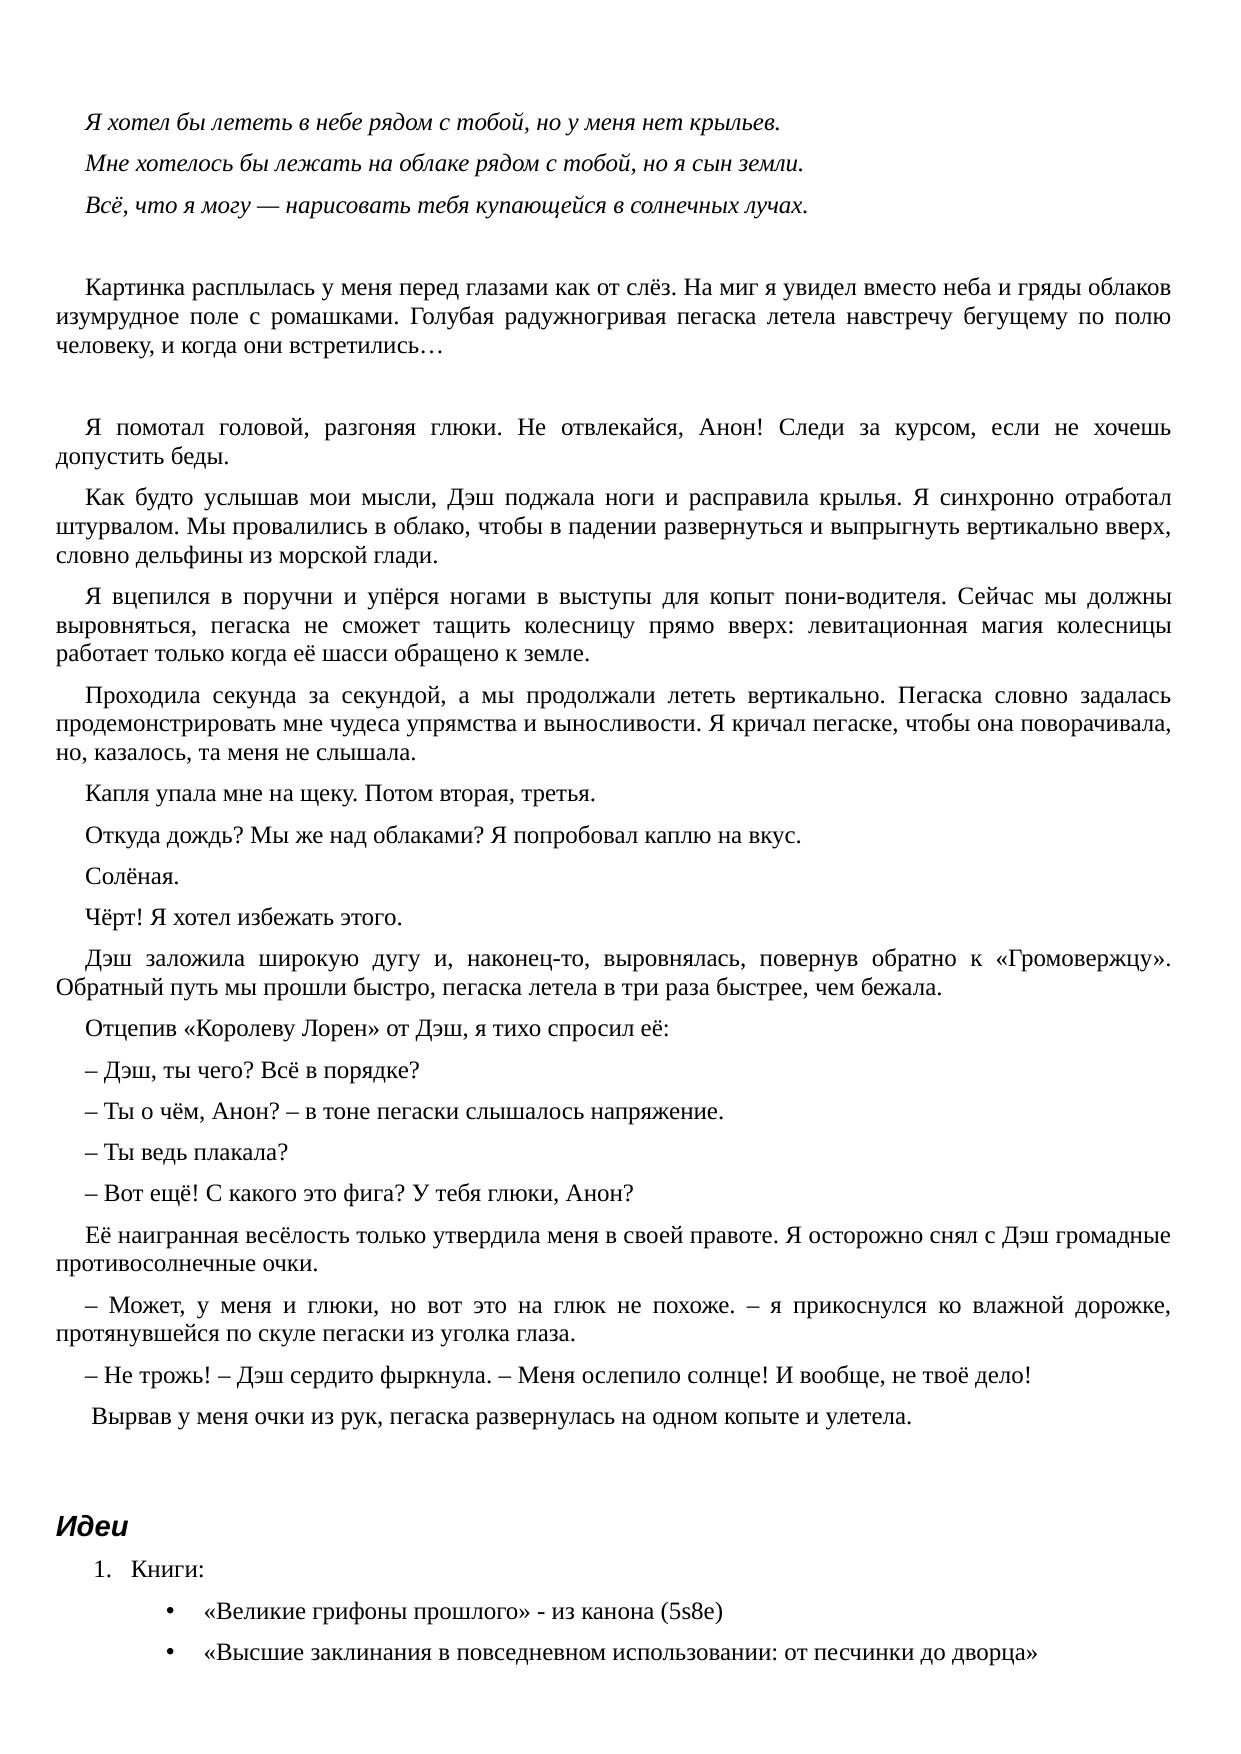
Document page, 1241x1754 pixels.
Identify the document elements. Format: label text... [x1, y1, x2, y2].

text Отцепив «Королеву Лорен» от Дэш, я тихо спросил её: [56, 1013, 1173, 1042]
text – Дэш, ты чего? Всё в порядке? [56, 1055, 1173, 1083]
text Всё, что я могу — нарисовать тебя купающейся в солнечных лучах. [56, 190, 1173, 218]
text Как будто услышав мои мысли, Дэш поджала ноги и расправила крылья. Я синхронно отработал штурвалом. Мы провалились в облако, чтобы в падении развернуться и выпрыгнуть вертикально вверх, словно дельфины из морской глади. [56, 482, 1173, 568]
text Я хотел бы лететь в небе рядом с тобой, но у меня нет крыльев. [56, 107, 1173, 136]
text Мне хотелось бы лежать на облаке рядом с тобой, но я сын земли. [56, 148, 1173, 177]
list Книги: [93, 1554, 1173, 1583]
text Вырвав у меня очки из рук, пегаска развернулась на одном копыте и улетела. [56, 1401, 1173, 1430]
list «Высшие заклинания в повседневном использовании: от песчинки до дворца» [166, 1637, 1173, 1666]
text – Не трожь! – Дэш сердито фыркнула. – Меня ослепило солнце! И вообще, не твоё дело! [56, 1360, 1173, 1388]
text Я помотал головой, разгоняя глюки. Не отвлекайся, Анон! Следи за курсом, если не хочешь допустить беды. [56, 412, 1173, 470]
text – Может, у меня и глюки, но вот это на глюк не похоже. – я прикоснулся ко влажной дорожке, протянувшейся по скуле пегаски из уголка глаза. [56, 1290, 1173, 1347]
text Проходила секунда за секундой, а мы продолжали лететь вертикально. Пегаска словно задалась продемонстрировать мне чудеса упрямства и выносливости. Я кричал пегаске, чтобы она поворачивала, но, казалось, та меня не слышала. [56, 680, 1173, 766]
text Капля упала мне на щеку. Потом вторая, третья. [56, 778, 1173, 807]
text – Ты о чём, Анон? – в тоне пегаски слышалось напряжение. [56, 1096, 1173, 1125]
text – Вот ещё! С какого это фига? У тебя глюки, Анон? [56, 1178, 1173, 1207]
text Откуда дождь? Мы же над облаками? Я попробовал каплю на вкус. [56, 820, 1173, 848]
text Дэш заложила широкую дугу и, наконец-то, выровнялась, повернув обратно к «Громовержцу». Обратный путь мы прошли быстро, пегаска летела в три раза быстрее, чем бежала. [56, 943, 1173, 1001]
text Картинка расплылась у меня перед глазами как от слёз. На миг я увидел вместо неба и гряды облаков изумрудное поле с ромашками. Голубая радужногривая пегаска летела навстречу бегущему по полю человеку, и когда они встретились… [56, 272, 1173, 358]
text Её наигранная весёлость только утвердила меня в своей правоте. Я осторожно снял с Дэш громадные противосолнечные очки. [56, 1220, 1173, 1277]
text Я вцепился в поручни и упёрся ногами в выступы для копыт пони-водителя. Сейчас мы должны выровняться, пегаска не сможет тащить колесницу прямо вверх: левитационная магия колесницы работает только когда её шасси обращено к земле. [56, 581, 1173, 667]
subtitle Идеи [56, 1508, 1173, 1542]
text – Ты ведь плакала? [56, 1137, 1173, 1166]
list «Великие грифоны прошлого» - из канона (5s8e) [166, 1596, 1173, 1624]
text Чёрт! Я хотел избежать этого. [56, 902, 1173, 931]
text Солёная. [56, 861, 1173, 890]
